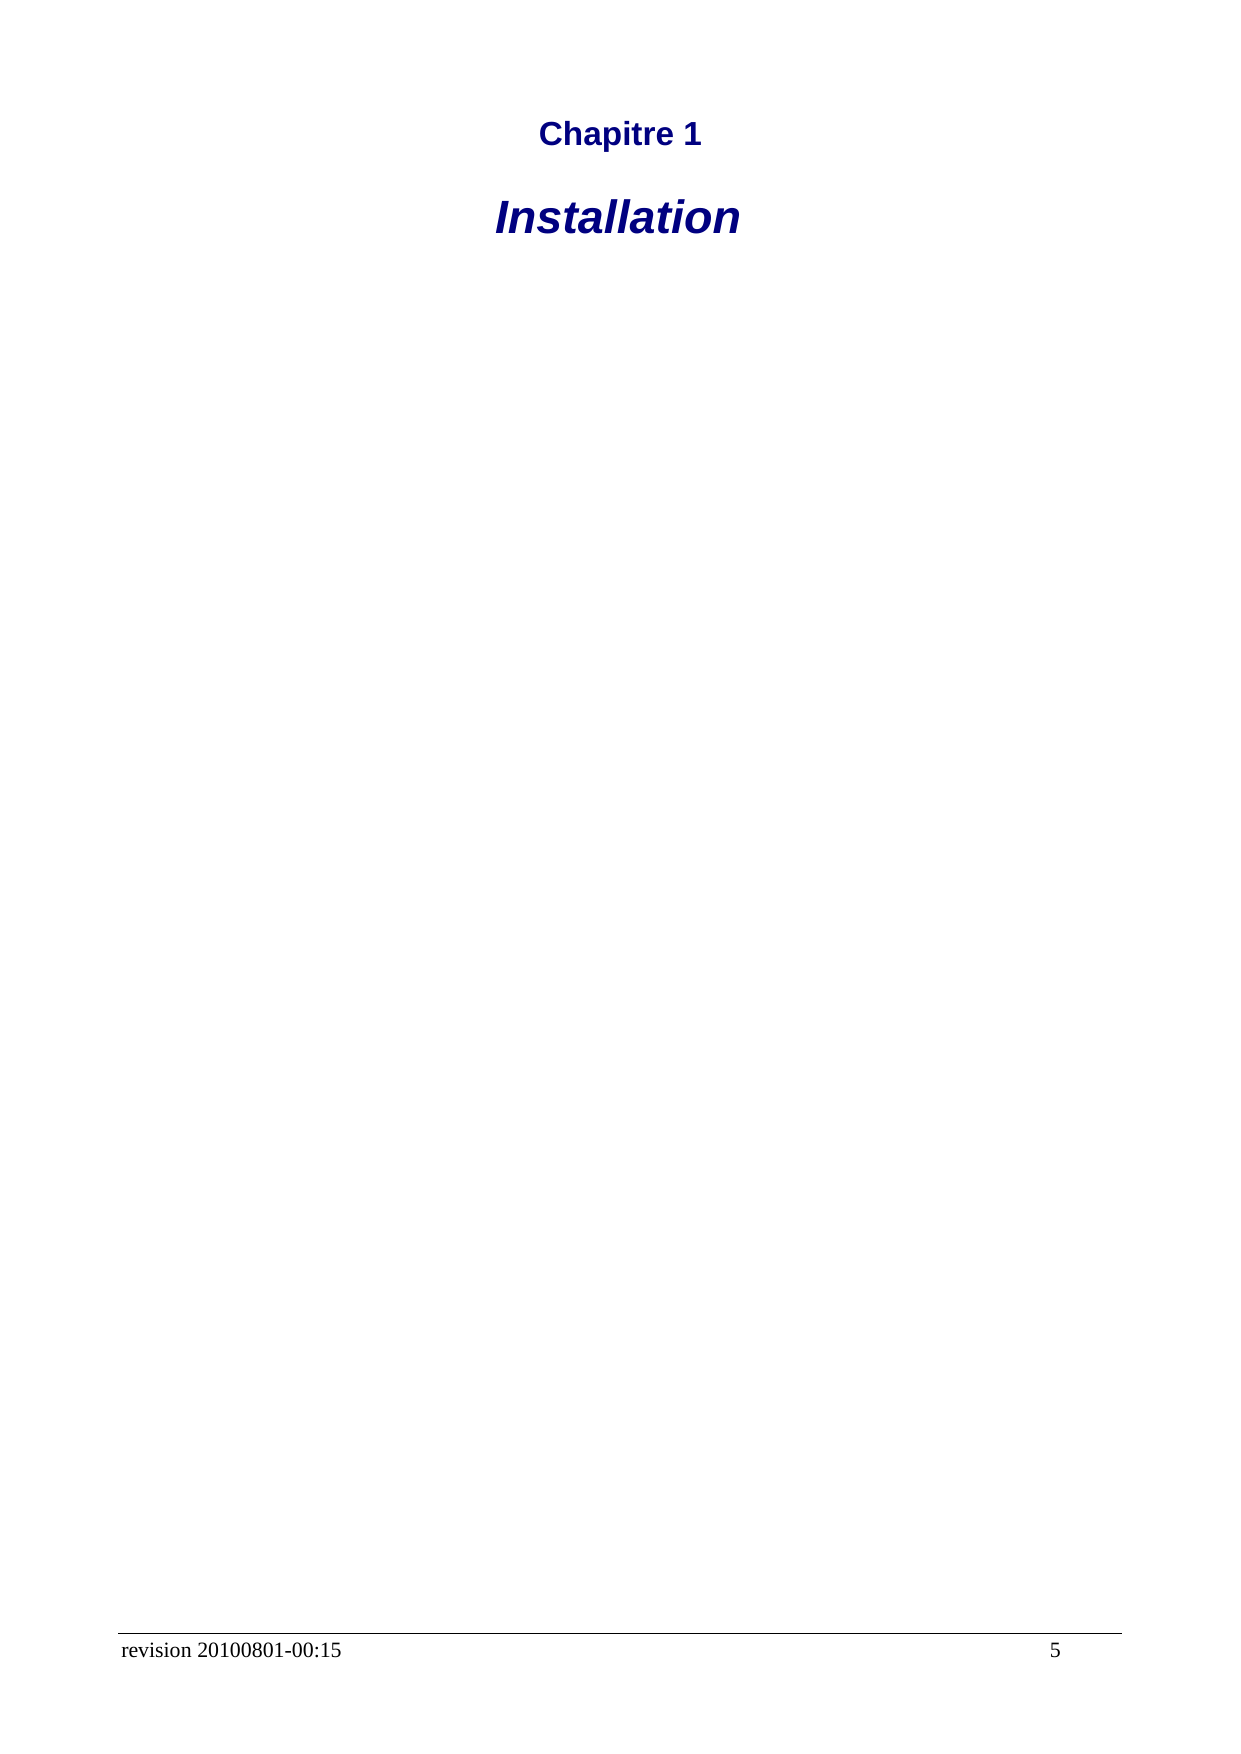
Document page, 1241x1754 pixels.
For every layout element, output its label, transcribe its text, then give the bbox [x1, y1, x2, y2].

subtitle Chapitre 1 [118, 113, 1122, 152]
subtitle Installation [118, 189, 1122, 243]
